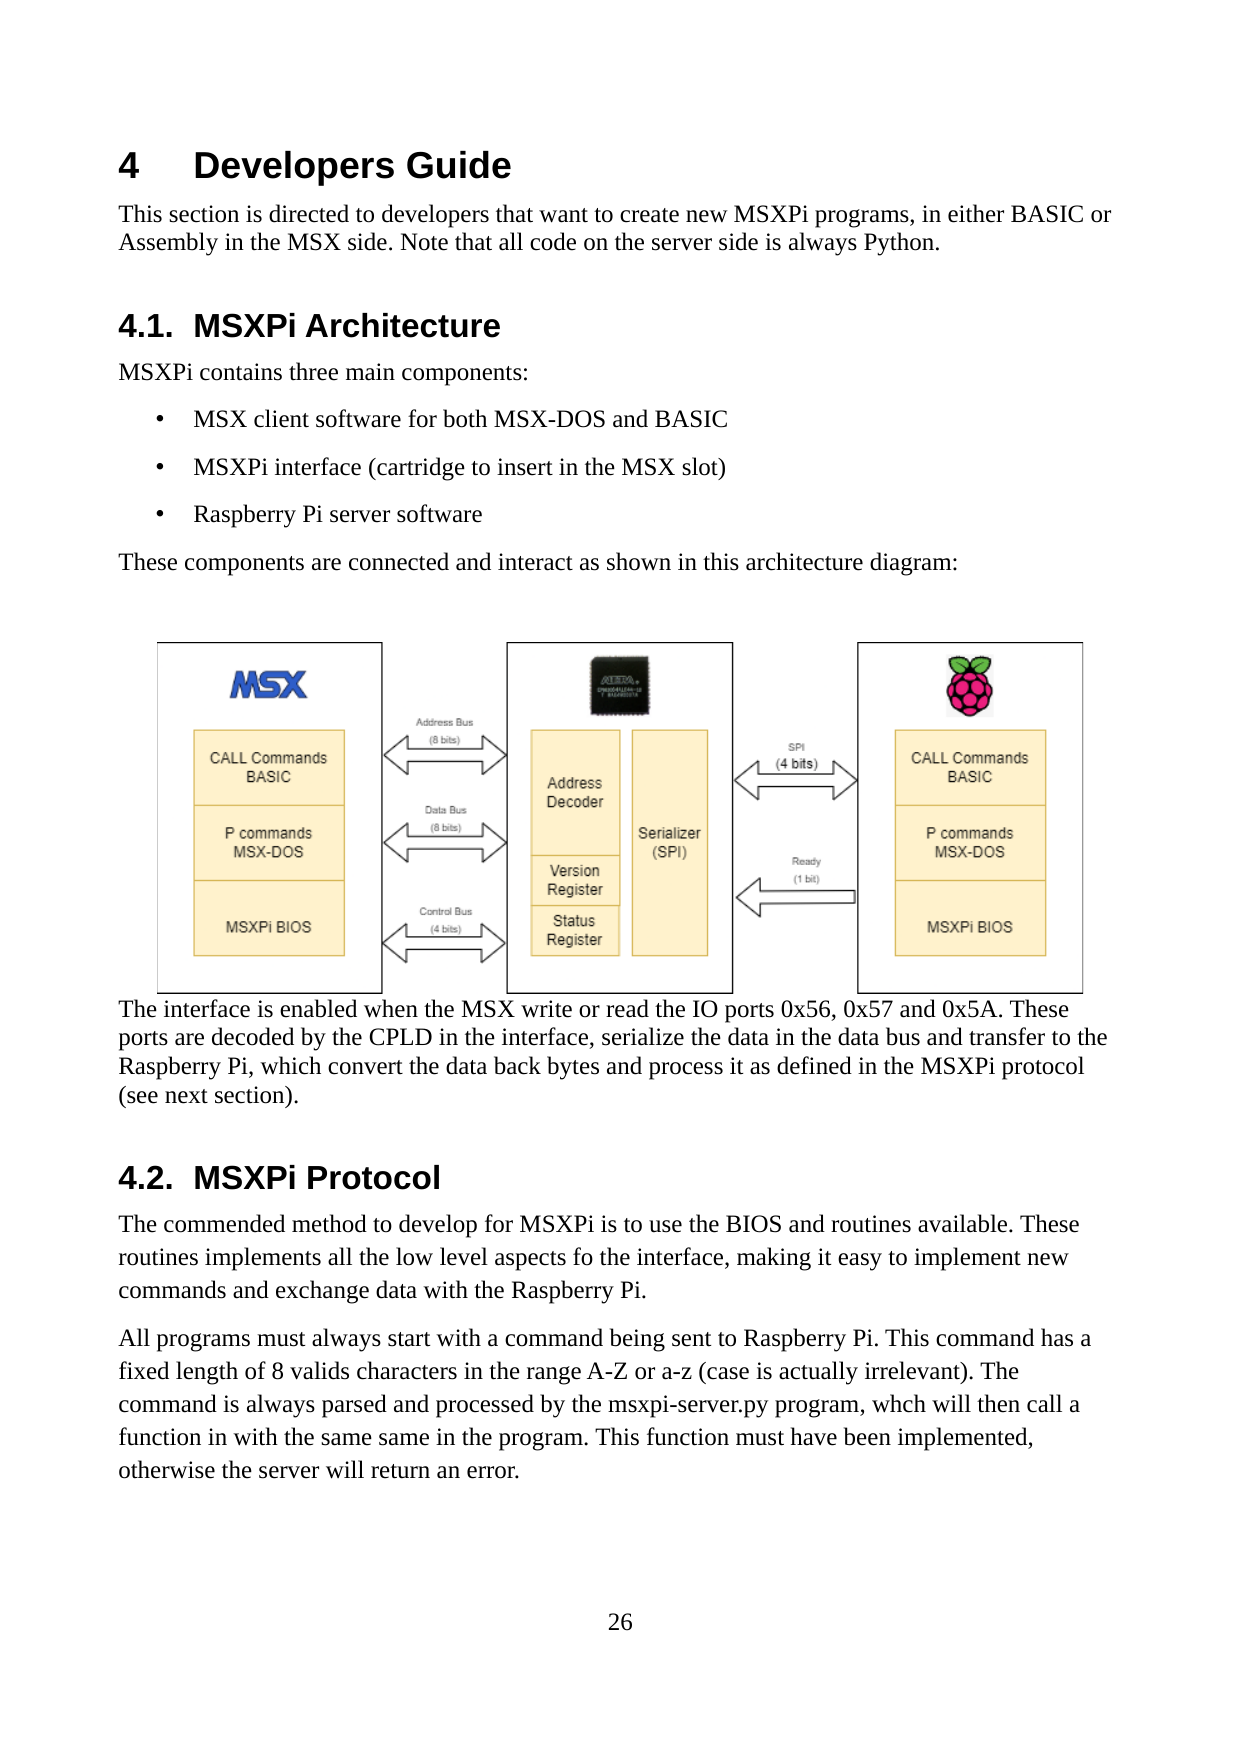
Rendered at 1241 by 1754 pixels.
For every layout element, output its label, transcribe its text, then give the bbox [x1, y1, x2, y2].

subtitle Developers Guide [118, 143, 1122, 186]
text The commended method to develop for MSXPi is to use the BIOS and routines available. These routines implements all the low level aspects fo the interface, making it easy to implement new commands and exchange data with the Raspberry Pi. [118, 1209, 1122, 1304]
text All programs must always start with a command being sent to Raspberry Pi. This command has a fixed length of 8 valids characters in the range A-Z or a-z (case is actually irrelevant). The command is always parsed and processed by the msxpi-server.py program, whch will then call a function in with the same same in the program. This function must have been implemented, otherwise the server will return an error. [118, 1323, 1122, 1484]
subtitle MSXPi Architecture [118, 306, 1122, 344]
text The interface is enabled when the MSX write or read the IO ports 0x56, 0x57 and 0x5A. These ports are decoded by the CPLD in the interface, serialize the data in the data bus and transfer to the Raspberry Pi, which convert the data back bytes and process it as defined in the MSXPi protocol (see next section). [118, 994, 1122, 1109]
list MSX client software for both MSX-DOS and BASIC [156, 404, 1122, 433]
subtitle MSXPi Protocol [118, 1158, 1122, 1197]
picture [157, 642, 1084, 994]
list Raspberry Pi server software [156, 499, 1122, 528]
list MSXPi interface (cartridge to insert in the MSX slot) [156, 452, 1122, 481]
text These components are connected and interact as shown in this architecture diagram: [118, 547, 1122, 576]
text This section is directed to developers that want to create new MSXPi programs, in either BASIC or Assembly in the MSX side. Note that all code on the server side is always Python. [118, 199, 1122, 256]
text MSXPi contains three main components: [118, 357, 1122, 386]
